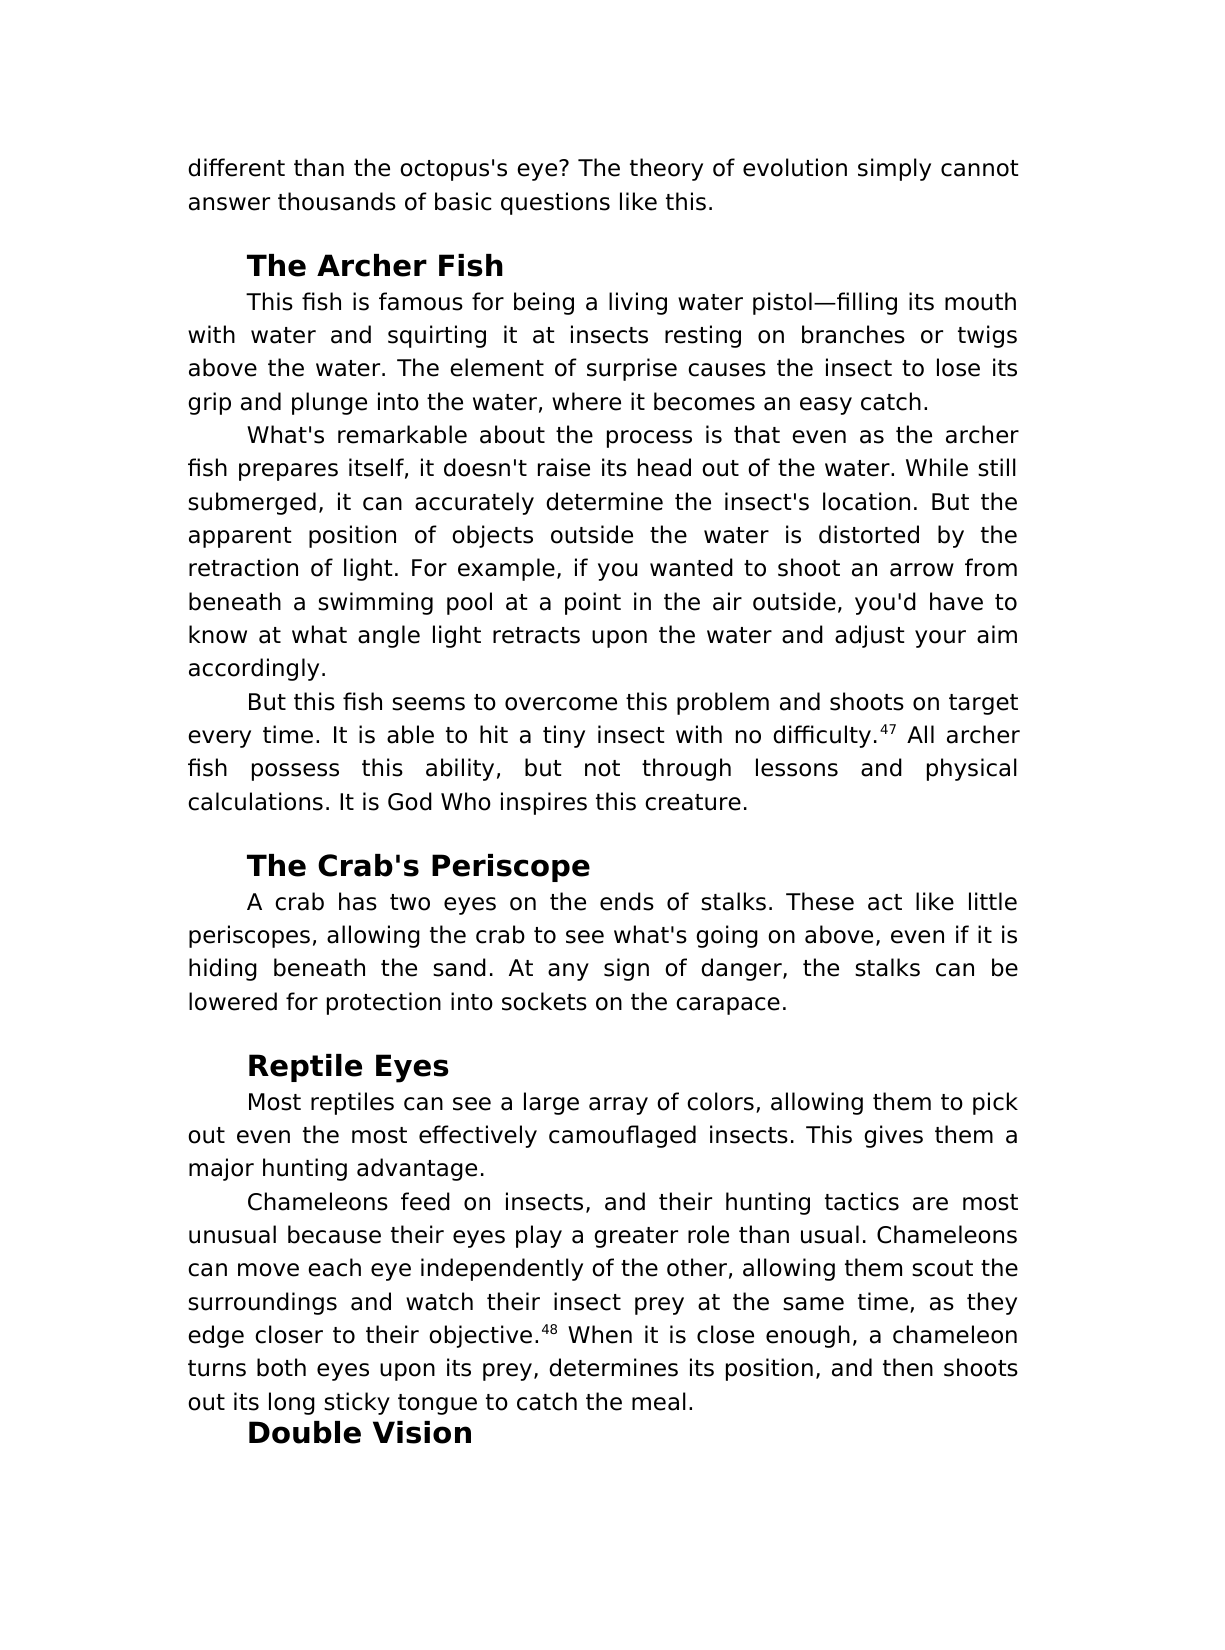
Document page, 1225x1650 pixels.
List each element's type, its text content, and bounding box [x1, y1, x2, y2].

text What's remarkable about the process is that even as the archer fish prepares itself, it doesn't raise its head out of the water. While still submerged, it can accurately determine the insect's location. But the apparent position of objects outside the water is distorted by the retraction of light. For example, if you wanted to shoot an arrow from beneath a swimming pool at a point in the air outside, you'd have to know at what angle light retracts upon the water and adjust your aim accordingly. [187, 417, 1020, 683]
text different than the octopus's eye? The theory of evolution simply cannot answer thousands of basic questions like this. [187, 150, 1020, 217]
text Reptile Eyes [187, 1050, 1020, 1083]
text A crab has two eyes on the ends of stalks. These act like little periscopes, allowing the crab to see what's going on above, even if it is hiding beneath the sand. At any sign of danger, the stalks can be lowered for protection into sockets on the carapace. [187, 883, 1020, 1017]
text The Archer Fish [187, 250, 1020, 283]
text But this fish seems to overcome this problem and shoots on target every time. It is able to hit a tiny insect with no difficulty.47 All archer fish possess this ability, but not through lessons and physical calculations. It is God Who inspires this creature. [187, 683, 1020, 817]
text This fish is famous for being a living water pistol—filling its mouth with water and squirting it at insects resting on branches or twigs above the water. The element of surprise causes the insect to lose its grip and plunge into the water, where it becomes an easy catch. [187, 283, 1020, 417]
text The Crab's Periscope [187, 850, 1020, 883]
text Double Vision [187, 1417, 1020, 1450]
text Chameleons feed on insects, and their hunting tactics are most unusual because their eyes play a greater role than usual. Chameleons can move each eye independently of the other, allowing them scout the surroundings and watch their insect prey at the same time, as they edge closer to their objective.48 When it is close enough, a chameleon turns both eyes upon its prey, determines its position, and then shoots out its long sticky tongue to catch the meal. [187, 1183, 1020, 1417]
text Most reptiles can see a large array of colors, allowing them to pick out even the most effectively camouflaged insects. This gives them a major hunting advantage. [187, 1083, 1020, 1183]
